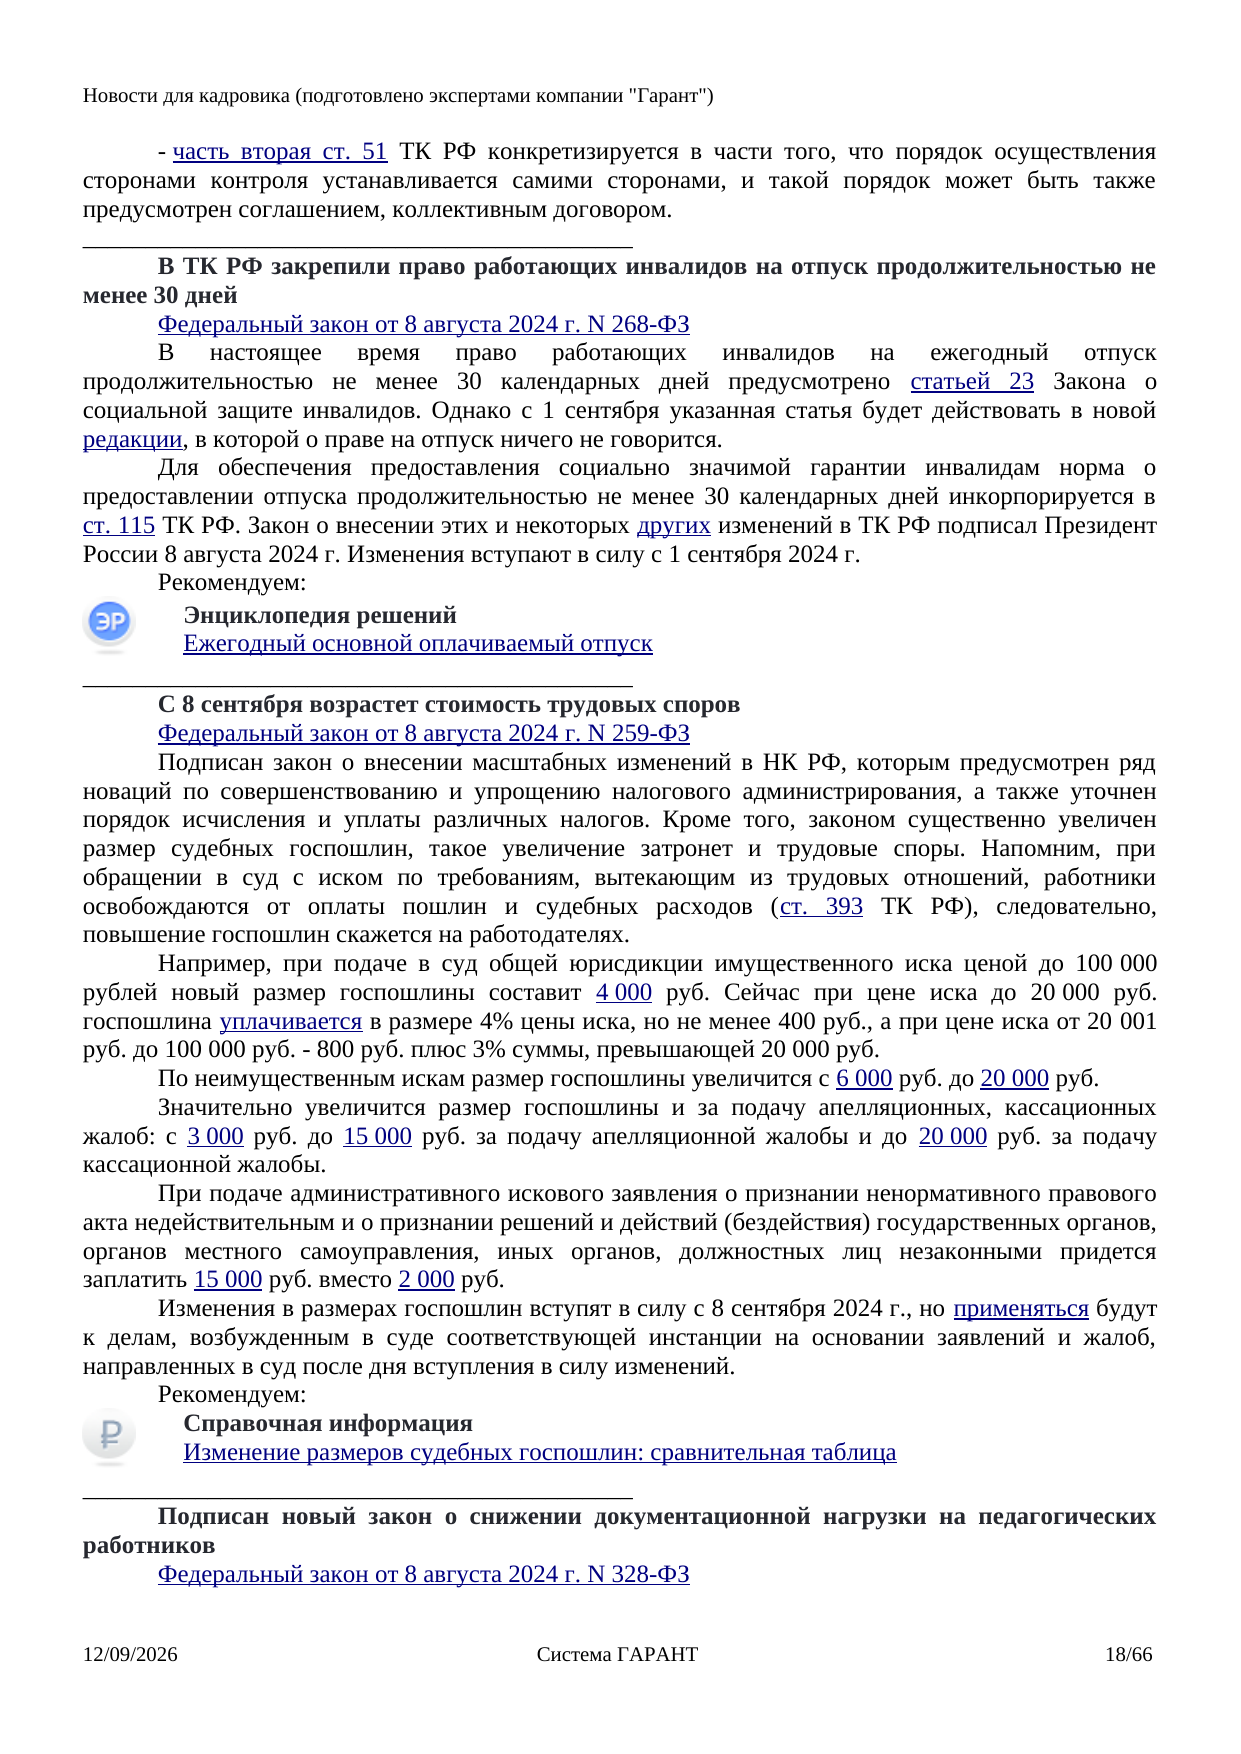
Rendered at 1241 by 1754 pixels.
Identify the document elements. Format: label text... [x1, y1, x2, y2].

table_header [83, 1408, 183, 1473]
table_header Справочная информация Изменение размеров судебных госпошлин: сравнительная таблица [183, 1408, 1104, 1473]
table_header [83, 596, 183, 661]
text Рекомендуем: [83, 1379, 1157, 1408]
text Изменения в размерах госпошлин вступят в силу с 8 сентября 2024 г., но применяться будут к делам, возбужденным в суде соответствующей инстанции на основании заявлений и жалоб, направленных в суд после дня вступления в силу изменений. [83, 1293, 1157, 1379]
table_header Энциклопедия решений Ежегодный основной оплачиваемый отпуск [183, 596, 1104, 661]
text Подписан закон о внесении масштабных изменений в НК РФ, которым предусмотрен ряд новаций по совершенствованию и упрощению налогового администрирования, а также уточнен порядок исчисления и уплаты различных налогов. Кроме того, законом существенно увеличен размер судебных госпошлин, такое увеличение затронет и трудовые споры. Напомним, при обращении в суд с иском по требованиям, вытекающим из трудовых отношений, работники освобождаются от оплаты пошлин и судебных расходов (ст. 393 ТК РФ), следовательно, повышение госпошлин скажется на работодателях. [83, 747, 1157, 948]
text В ТК РФ закрепили право работающих инвалидов на отпуск продолжительностью не менее 30 дней [83, 251, 1157, 309]
picture [82, 596, 136, 656]
text Федеральный закон от 8 августа 2024 г. N 328-ФЗ [83, 1559, 1157, 1588]
text Федеральный закон от 8 августа 2024 г. N 268-ФЗ [83, 309, 1157, 337]
text Значительно увеличится размер госпошлины и за подачу апелляционных, кассационных жалоб: с 3 000 руб. до 15 000 руб. за подачу апелляционной жалобы и до 20 000 руб. за подачу кассационной жалобы. [83, 1092, 1157, 1178]
text При подаче административного искового заявления о признании ненормативного правового акта недействительным и о признании решений и действий (бездействия) государственных органов, органов местного самоуправления, иных органов, должностных лиц незаконными придется заплатить 15 000 руб. вместо 2 000 руб. [83, 1178, 1157, 1293]
text Рекомендуем: [83, 567, 1157, 596]
text Федеральный закон от 8 августа 2024 г. N 259-ФЗ [83, 718, 1157, 747]
picture [82, 1408, 136, 1468]
text - часть вторая ст. 51 ТК РФ конкретизируется в части того, что порядок осуществления сторонами контроля устанавливается самими сторонами, и такой порядок может быть также предусмотрен соглашением, коллективным договором. [83, 136, 1157, 222]
text В настоящее время право работающих инвалидов на ежегодный отпуск продолжительностью не менее 30 календарных дней предусмотрено статьей 23 Закона о социальной защите инвалидов. Однако с 1 сентября указанная статья будет действовать в новой редакции, в которой о праве на отпуск ничего не говорится. [83, 337, 1157, 452]
text Например, при подаче в суд общей юрисдикции имущественного иска ценой до 100 000 рублей новый размер госпошлины составит 4 000 руб. Сейчас при цене иска до 20 000 руб. госпошлина уплачивается в размере 4% цены иска, но не менее 400 руб., а при цене иска от 20 001 руб. до 100 000 руб. - 800 руб. плюс 3% суммы, превышающей 20 000 руб. [83, 948, 1157, 1063]
text ____________________________________________ [83, 661, 1157, 689]
text По неимущественным искам размер госпошлины увеличится с 6 000 руб. до 20 000 руб. [83, 1063, 1157, 1092]
text Для обеспечения предоставления социально значимой гарантии инвалидам норма о предоставлении отпуска продолжительностью не менее 30 календарных дней инкорпорируется в ст. 115 ТК РФ. Закон о внесении этих и некоторых других изменений в ТК РФ подписал Президент России 8 августа 2024 г. Изменения вступают в силу с 1 сентября 2024 г. [83, 452, 1157, 567]
text С 8 сентября возрастет стоимость трудовых споров [83, 689, 1157, 718]
text ____________________________________________ [83, 222, 1157, 251]
text Подписан новый закон о снижении документационной нагрузки на педагогических работников [83, 1501, 1157, 1559]
text ____________________________________________ [83, 1473, 1157, 1501]
